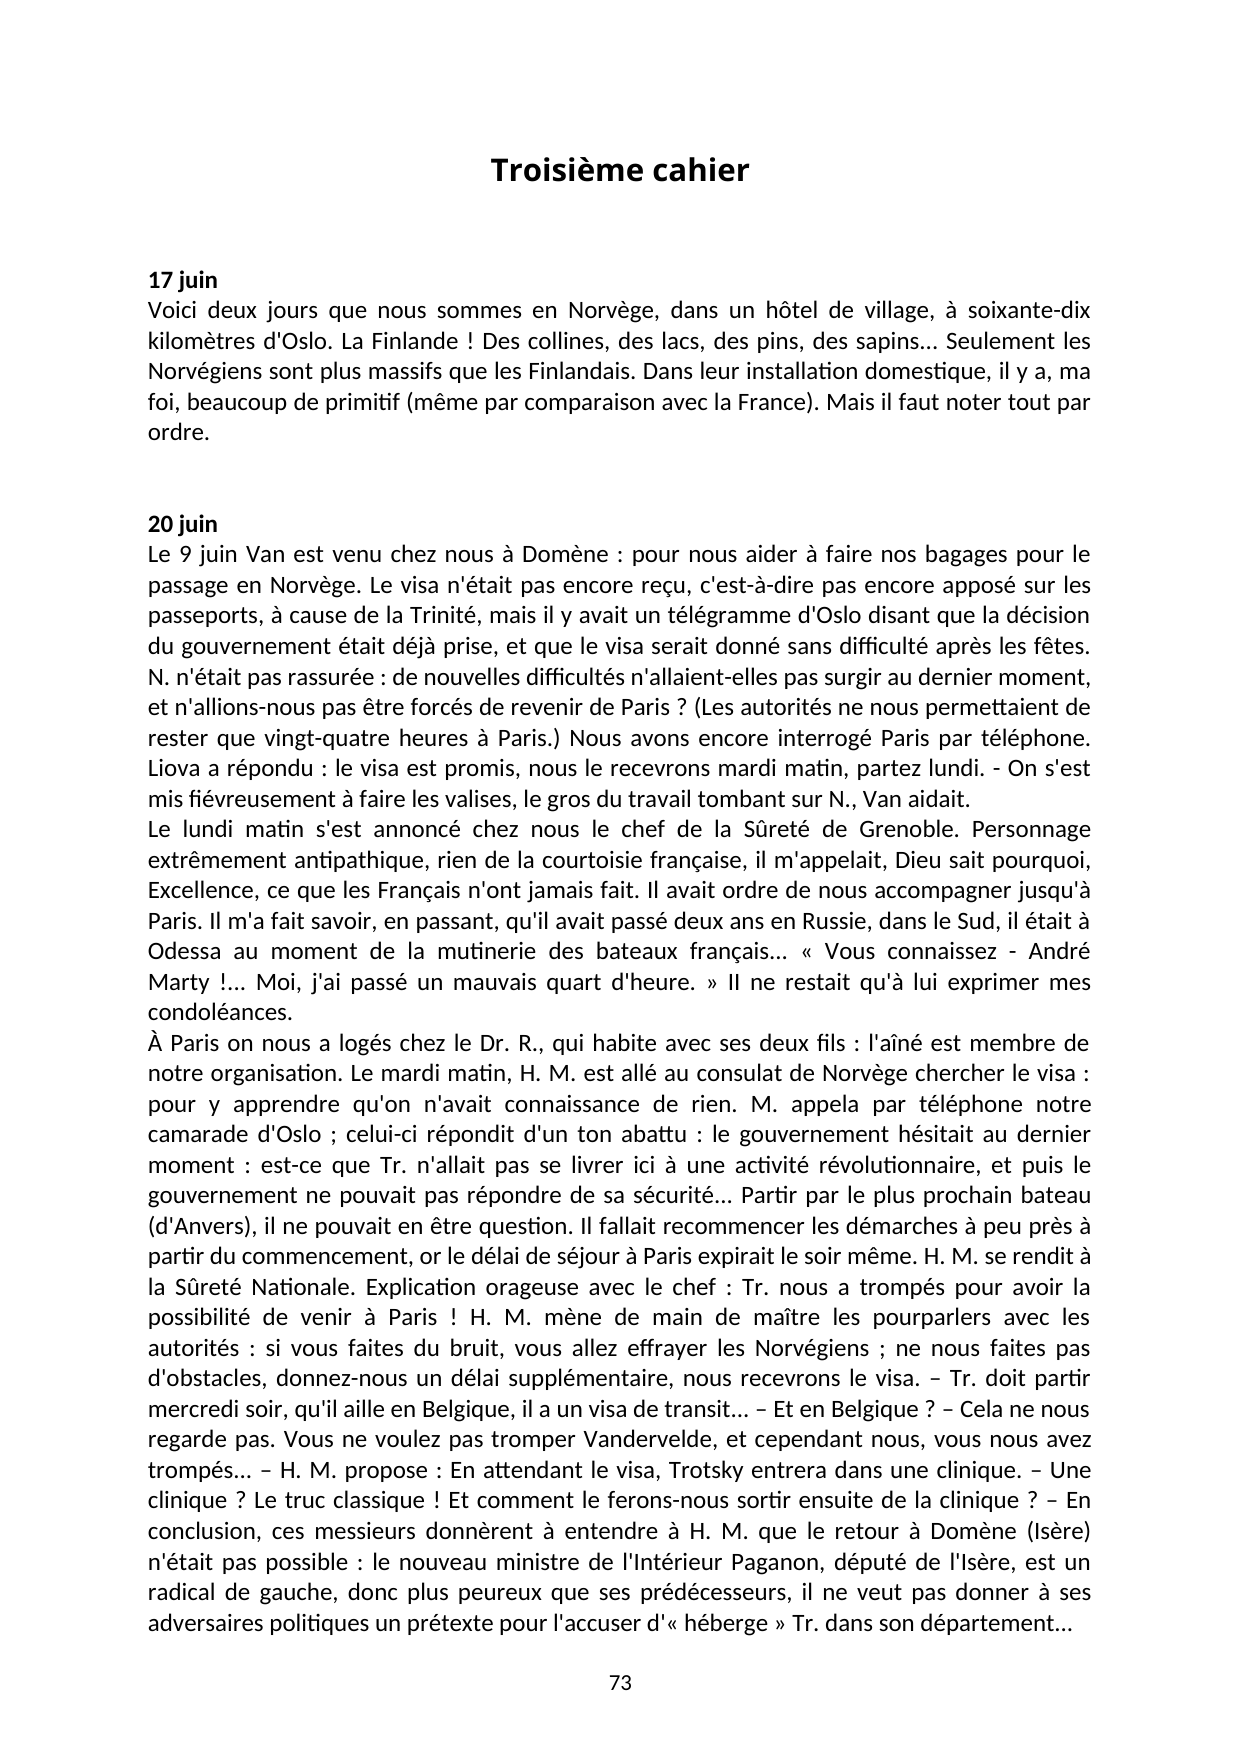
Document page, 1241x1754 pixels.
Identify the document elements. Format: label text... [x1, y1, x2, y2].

text Le 9 juin Van est venu chez nous à Domène : pour nous aider à faire nos bagages pour le passage en Norvège. Le visa n'était pas encore reçu, c'est-à-dire pas encore apposé sur les passeports, à cause de la Trinité, mais il y avait un télégramme d'Oslo disant que la décision du gouvernement était déjà prise, et que le visa serait donné sans difficulté après les fêtes. N. n'était pas rassurée : de nouvelles difficultés n'allaient-elles pas surgir au dernier moment, et n'allions-nous pas être forcés de revenir de Paris ? (Les autorités ne nous permettaient de rester que vingt-quatre heures à Paris.) Nous avons encore interrogé Paris par téléphone. Liova a répondu : le visa est promis, nous le recevrons mardi matin, partez lundi. - On s'est mis fiévreusement à faire les valises, le gros du travail tombant sur N., Van aidait. [148, 538, 1093, 813]
text Le lundi matin s'est annoncé chez nous le chef de la Sûreté de Grenoble. Personnage extrêmement antipathique, rien de la courtoisie française, il m'appelait, Dieu sait pourquoi, Excellence, ce que les Français n'ont jamais fait. Il avait ordre de nous accompagner jusqu'à Paris. Il m'a fait savoir, en passant, qu'il avait passé deux ans en Russie, dans le Sud, il était à Odessa au moment de la mutinerie des bateaux français... « Vous connaissez - André Marty !... Moi, j'ai passé un mauvais quart d'heure. » II ne restait qu'à lui exprimer mes condoléances. [148, 813, 1093, 1027]
text À Paris on nous a logés chez le Dr. R., qui habite avec ses deux fils : l'aîné est membre de notre organisation. Le mardi matin, H. M. est allé au consulat de Norvège chercher le visa : pour y apprendre qu'on n'avait connaissance de rien. M. appela par téléphone notre camarade d'Oslo ; celui-ci répondit d'un ton abattu : le gouvernement hésitait au dernier moment : est-ce que Tr. n'allait pas se livrer ici à une activité révolutionnaire, et puis le gouvernement ne pouvait pas répondre de sa sécurité... Partir par le plus prochain bateau (d'Anvers), il ne pouvait en être question. Il fallait recommencer les démarches à peu près à partir du commencement, or le délai de séjour à Paris expirait le soir même. H. M. se rendit à la Sûreté Nationale. Explication orageuse avec le chef : Tr. nous a trompés pour avoir la possibilité de venir à Paris ! H. M. mène de main de maître les pourparlers avec les autorités : si vous faites du bruit, vous allez effrayer les Norvégiens ; ne nous faites pas d'obstacles, donnez-nous un délai supplémentaire, nous recevrons le visa. – Tr. doit partir mercredi soir, qu'il aille en Belgique, il a un visa de transit... – Et en Belgique ? – Cela ne nous regarde pas. Vous ne voulez pas tromper Vandervelde, et cependant nous, vous nous avez trompés... – H. M. propose : En attendant le visa, Trotsky entrera dans une clinique. – Une clinique ? Le truc classique ! Et comment le ferons-nous sortir ensuite de la clinique ? – En conclusion, ces messieurs donnèrent à entendre à H. M. que le retour à Domène (Isère) n'était pas possible : le nouveau ministre de l'Intérieur Paganon, député de l'Isère, est un radical de gauche, donc plus peureux que ses prédécesseurs, il ne veut pas donner à ses adversaires politiques un prétexte pour l'accuser d'« héberge » Tr. dans son département... [148, 1027, 1093, 1637]
text 17 juin [148, 264, 1093, 294]
text 20 juin [148, 508, 1093, 538]
text Voici deux jours que nous sommes en Norvège, dans un hôtel de village, à soixante-dix kilomètres d'Oslo. La Finlande ! Des collines, des lacs, des pins, des sapins... Seulement les Norvégiens sont plus massifs que les Finlandais. Dans leur installation domestique, il y a, ma foi, beaucoup de primitif (même par comparaison avec la France). Mais il faut noter tout par ordre. [148, 294, 1093, 447]
subtitle Troisième cahier [148, 148, 1093, 190]
